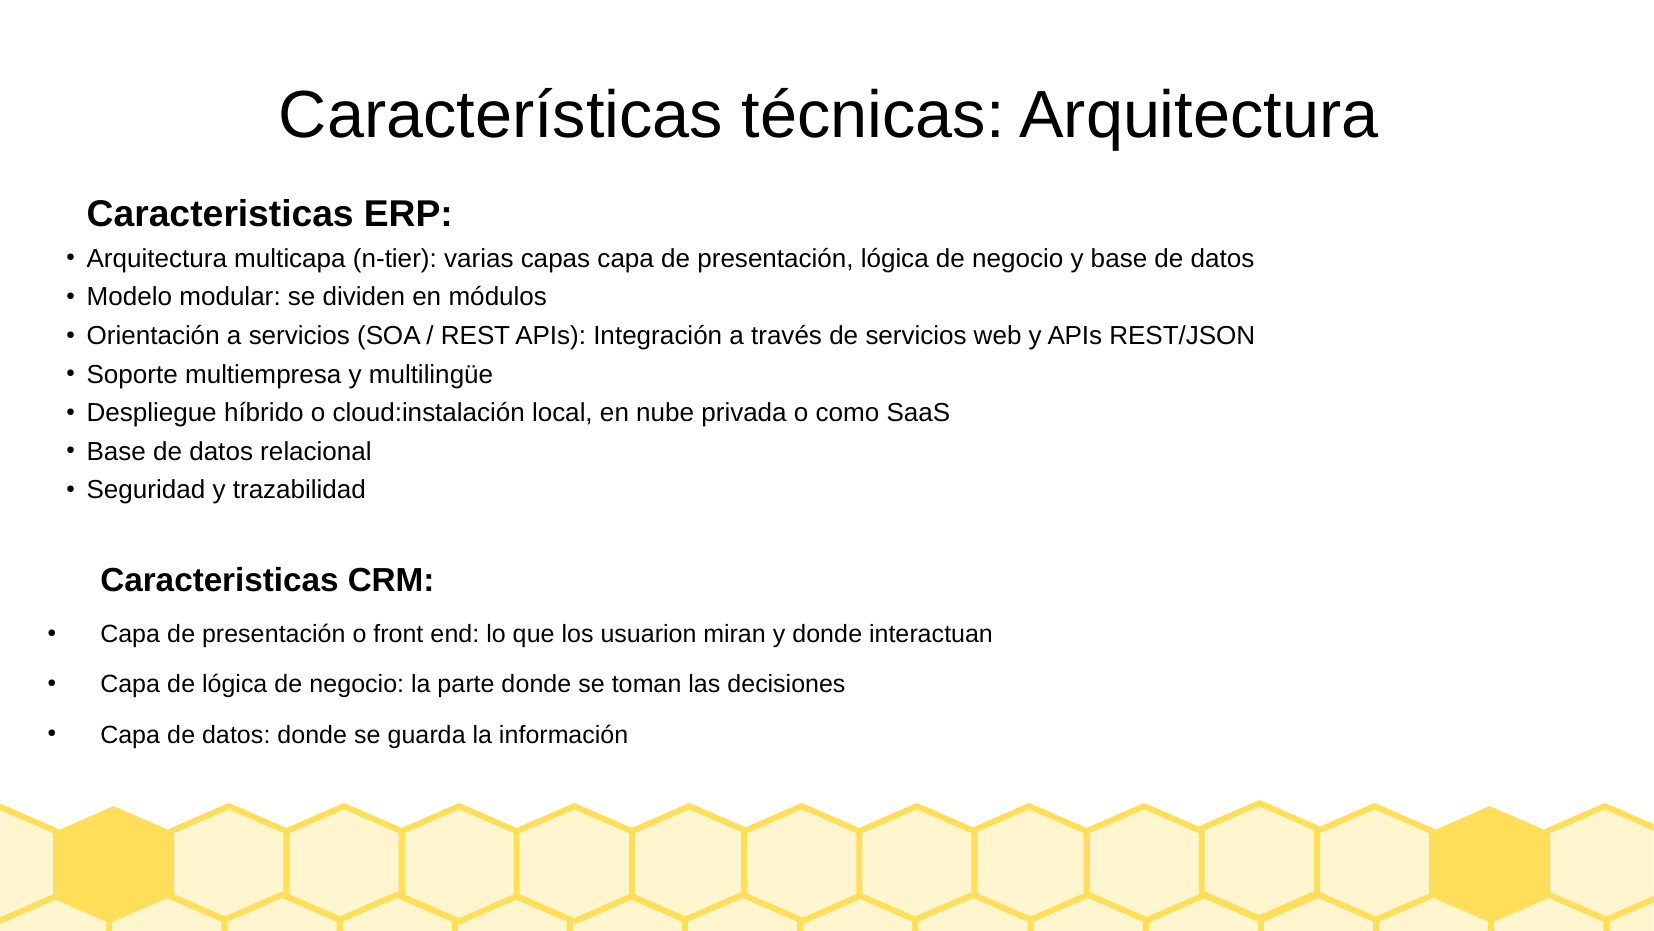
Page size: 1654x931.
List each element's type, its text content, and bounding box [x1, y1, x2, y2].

list Caracteristicas ERP: Arquitectura multicapa (n-tier): varias capas capa de presentación, lógica de negocio y base de datos Modelo modular: se dividen en módulos Orientación a servicios (SOA / REST APIs): Integración a través de servicios web y APIs REST/JSON Soporte multiempresa y multilingüe Despliegue híbrido o cloud:instalación local, en nube privada o como SaaS Base de datos relacional Seguridad y trazabilidad [59, 192, 1418, 507]
list Caracteristicas CRM: Capa de presentación o front end: lo que los usuarion miran y donde interactuan Capa de lógica de negocio: la parte donde se toman las decisiones Capa de datos: donde se guarda la información [29, 561, 1477, 816]
title Características técnicas: Arquitectura [59, 37, 1548, 193]
